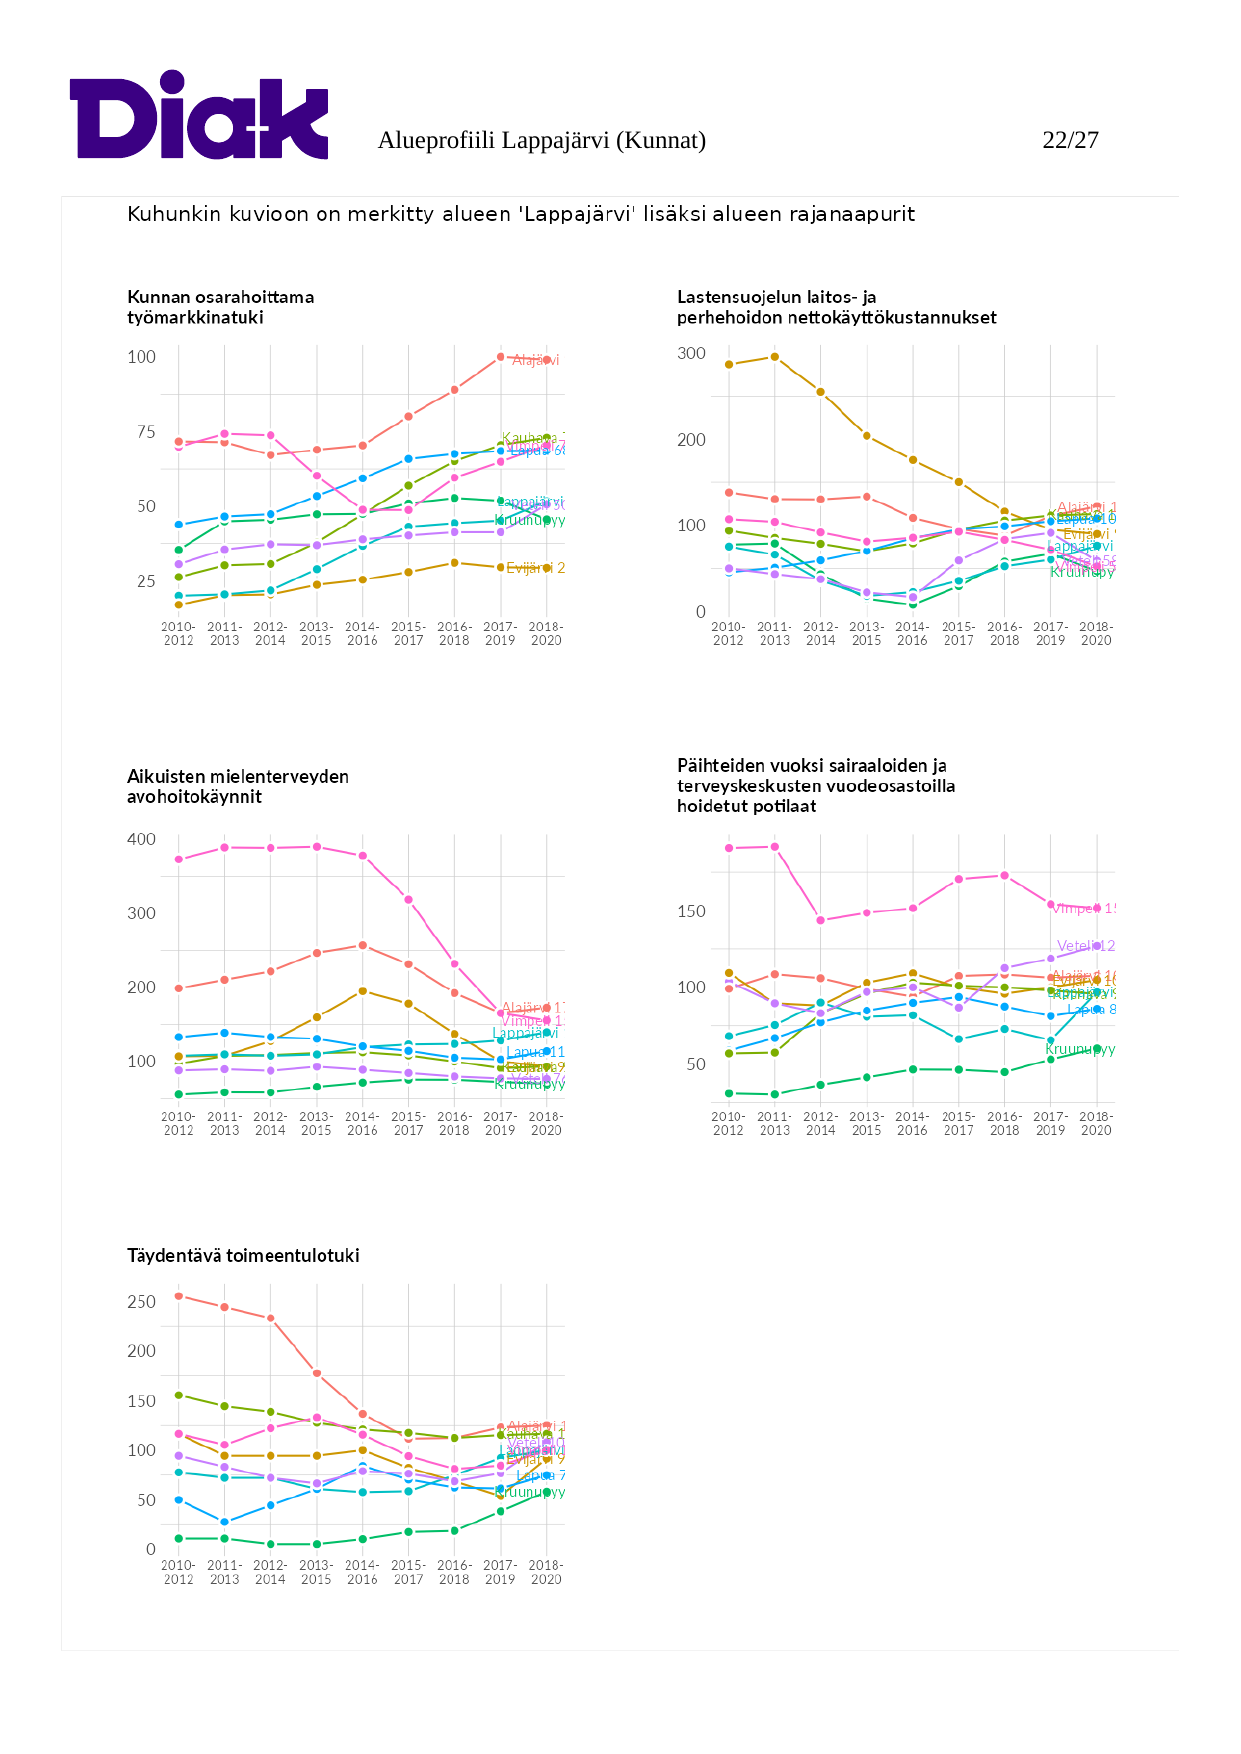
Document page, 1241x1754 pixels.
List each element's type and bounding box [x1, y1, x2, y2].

picture [61, 196, 1179, 1651]
